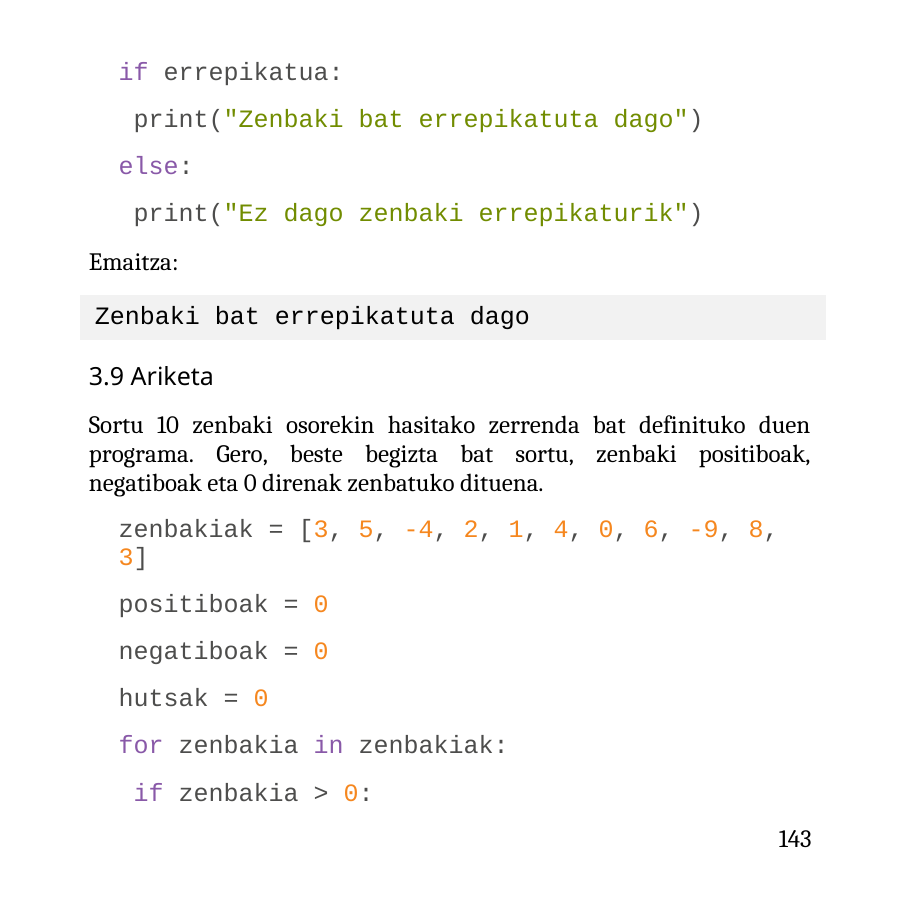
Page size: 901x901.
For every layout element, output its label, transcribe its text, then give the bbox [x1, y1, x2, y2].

text negatiboak = 0 [118, 639, 811, 667]
text Emaitza: [89, 247, 811, 276]
text for zenbakia in zenbakiak: [118, 733, 811, 761]
text else: [118, 153, 811, 182]
text positiboak = 0 [118, 592, 811, 620]
text print("Ez dago zenbaki errepikaturik") [118, 200, 811, 229]
text zenbakiak = [3, 5, -4, 2, 1, 4, 0, 6, -9, 8, 3] [118, 516, 811, 573]
text hutsak = 0 [118, 686, 811, 714]
text if zenbakia > 0: [118, 780, 811, 808]
text if errepikatua: [118, 59, 811, 87]
text Sortu 10 zenbaki osorekin hasitako zerrenda bat definituko duen programa. Gero, beste begizta bat sortu, zenbaki positiboak, negatiboak eta 0 direnak zenbatuko dituena. [89, 411, 811, 498]
text Zenbaki bat errepikatuta dago [86, 301, 820, 334]
text print("Zenbaki bat errepikatuta dago") [118, 106, 811, 134]
text 3.9 Ariketa [89, 359, 811, 393]
